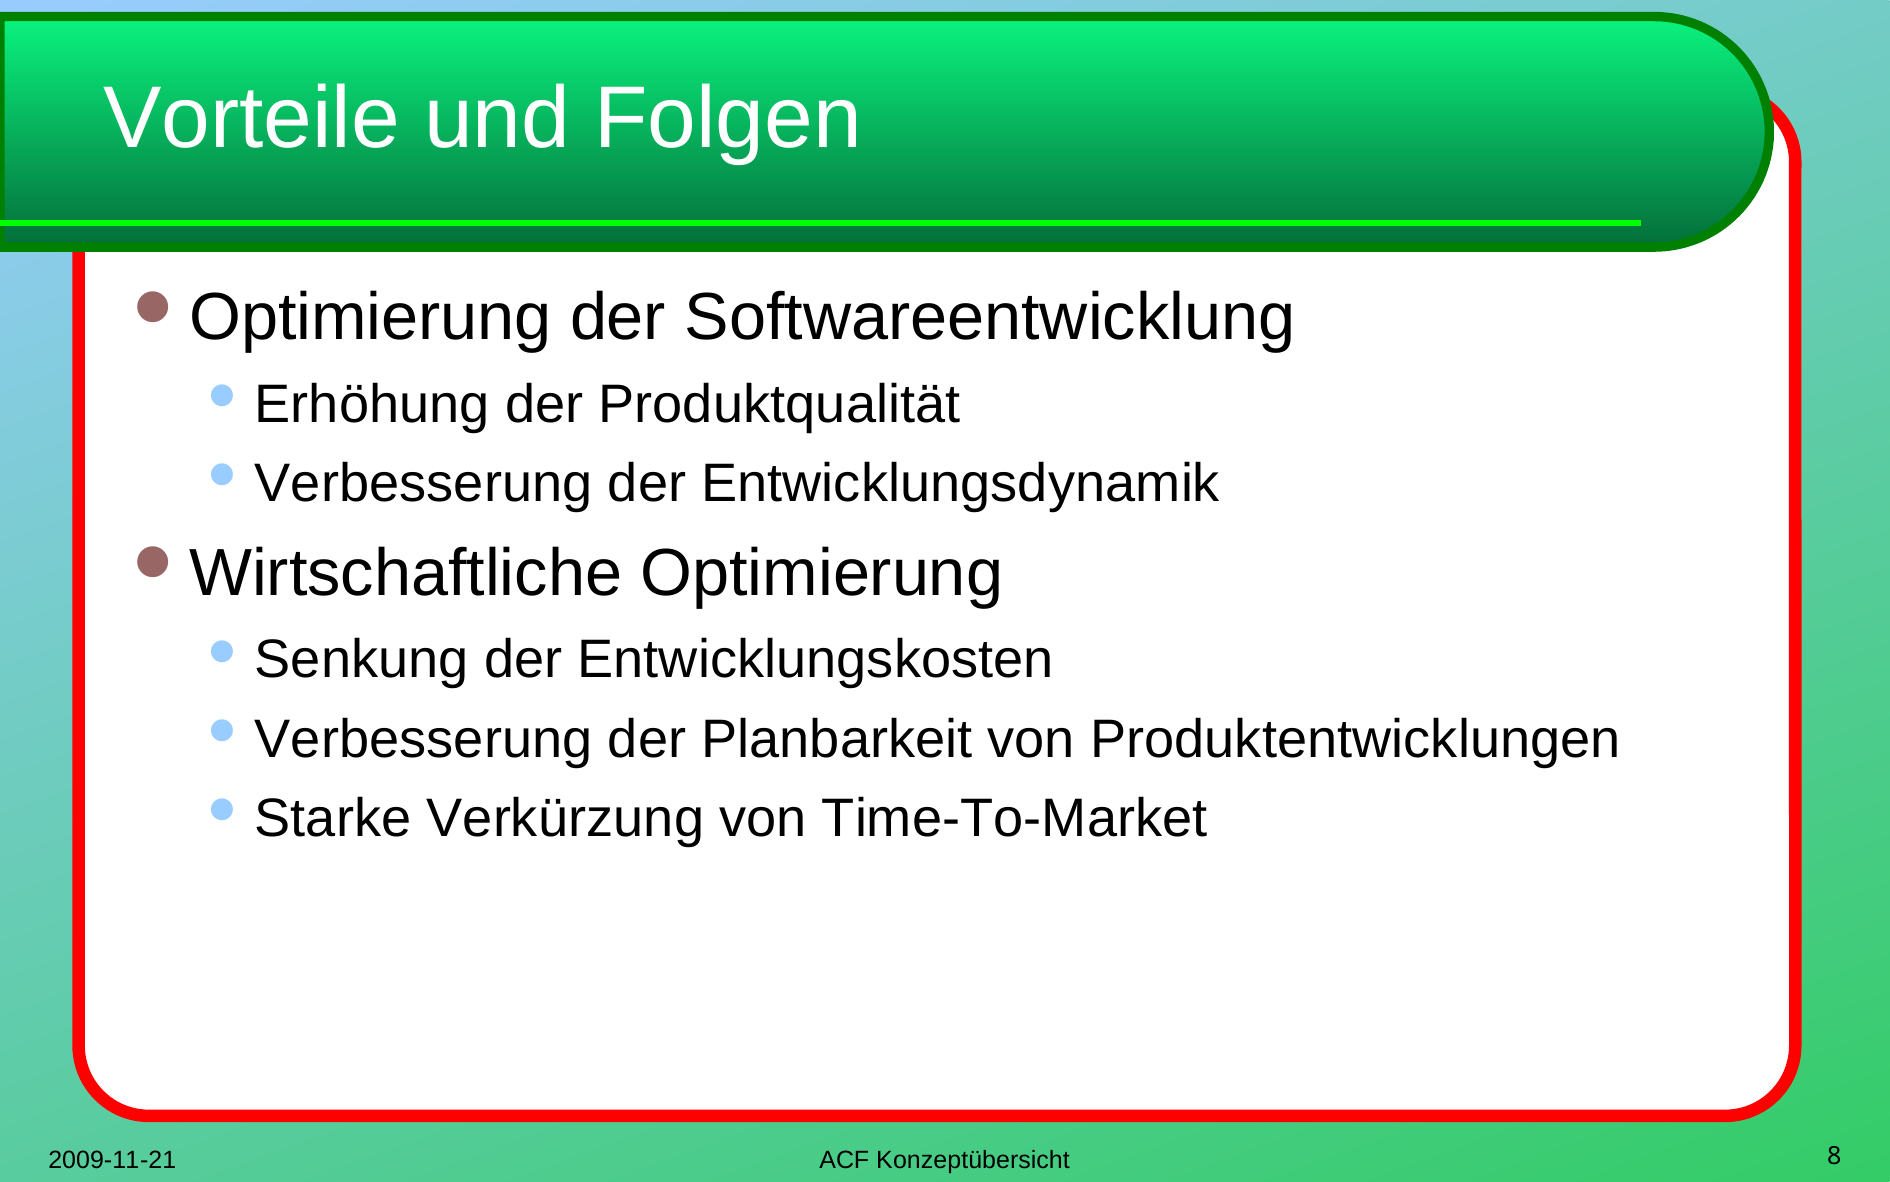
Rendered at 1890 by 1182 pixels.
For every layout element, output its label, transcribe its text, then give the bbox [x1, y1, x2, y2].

list Optimierung der Softwareentwicklung Erhöhung der Produktqualität Verbesserung der Entwicklungsdynamik Wirtschaftliche Optimierung Senkung der Entwicklungskosten Verbesserung der Planbarkeit von Produktentwicklungen Starke Verkürzung von Time-To-Market [118, 265, 1721, 1027]
title Vorteile und Folgen [88, 0, 1716, 226]
